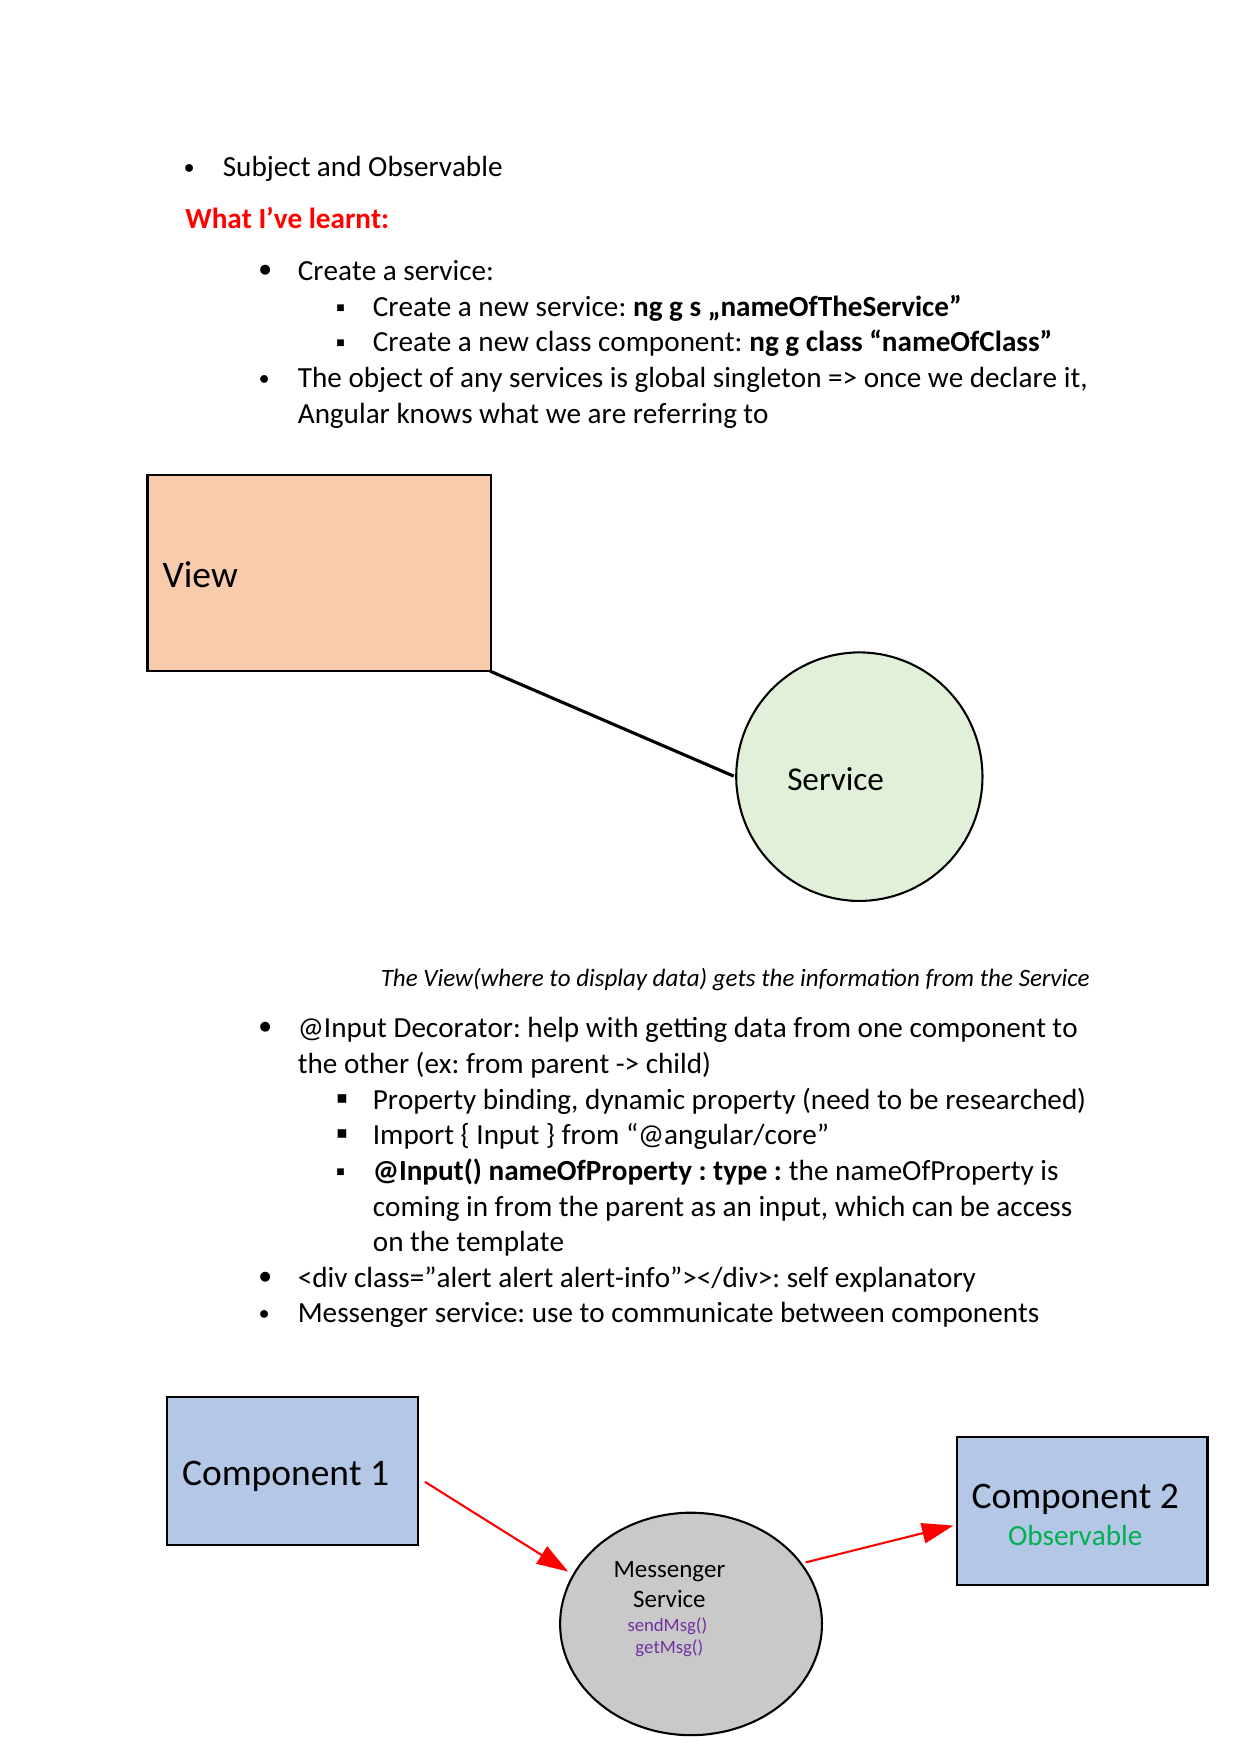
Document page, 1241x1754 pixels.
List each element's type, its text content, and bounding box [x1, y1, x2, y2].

list @Input Decorator: help with getting data from one component to the other (ex: from parent -> child) [260, 1009, 1093, 1081]
list @Input() nameOfProperty : type : the nameOfProperty is coming in from the parent as an input, which can be access on the template [335, 1152, 1093, 1259]
list Property binding, dynamic property (need to be researched) [335, 1081, 1093, 1116]
list Create a service: [260, 252, 1093, 288]
list <div class=”alert alert alert-info”></div>: self explanatory [260, 1259, 1093, 1294]
list Import { Input } from “@angular/core” [335, 1116, 1093, 1152]
list The object of any services is global singleton => once we declare it, Angular knows what we are referring to [260, 359, 1093, 430]
text What I’ve learnt: [185, 200, 1093, 236]
list Subject and Observable [185, 148, 1093, 183]
text The View(where to display data) gets the information from the Service [148, 962, 1093, 993]
list Create a new class component: ng g class “nameOfClass” [335, 323, 1093, 359]
list Create a new service: ng g s „nameOfTheService” [335, 288, 1093, 323]
list Messenger service: use to communicate between components [260, 1294, 1093, 1330]
